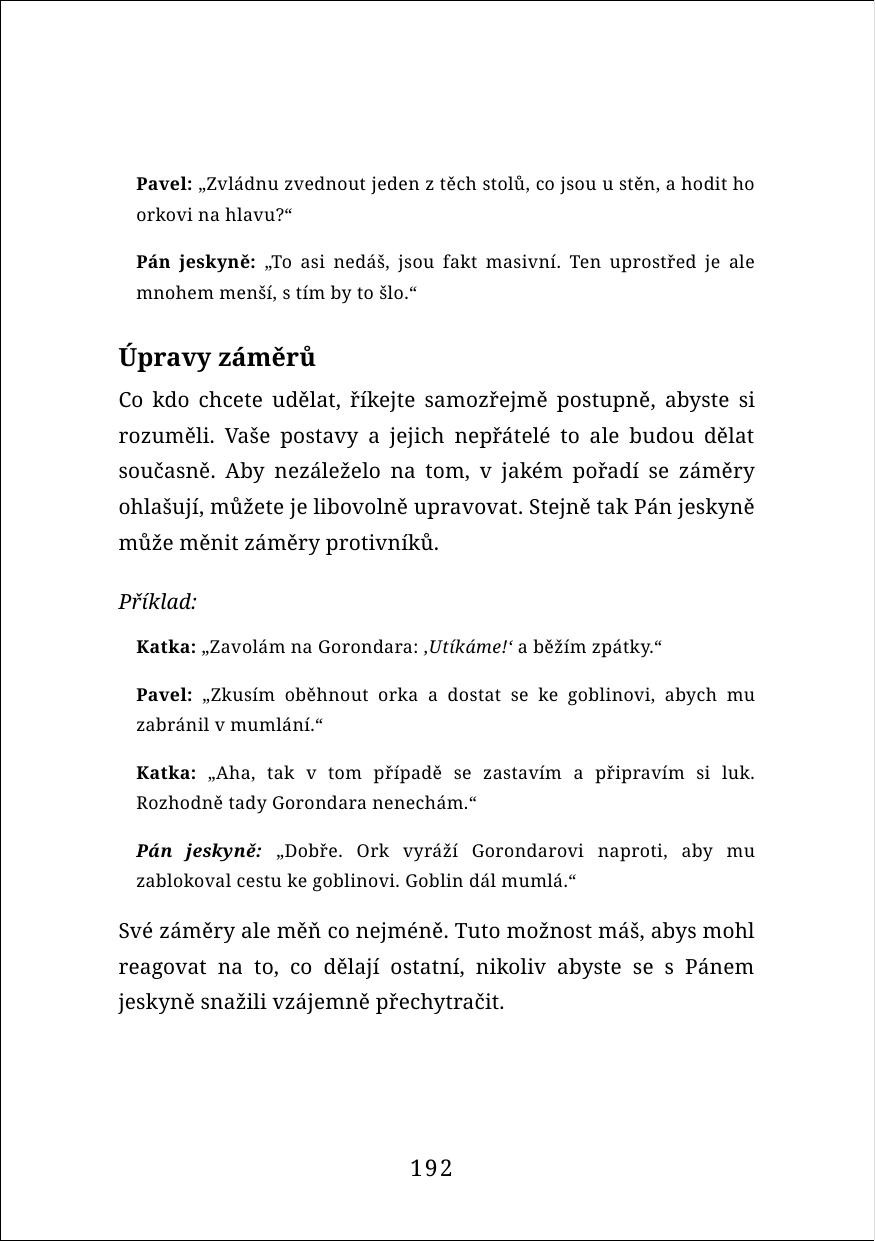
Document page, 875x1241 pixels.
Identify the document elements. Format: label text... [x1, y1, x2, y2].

text Pán jeskyně: „Dobře. Ork vyráží Gorondarovi naproti, aby mu zablokoval cestu ke goblinovi. Goblin dál mumlá.“ [136, 838, 756, 893]
text Pavel: „Zkusím oběhnout orka a dostat se ke goblinovi, abych mu zabránil v mumlání.“ [136, 682, 756, 736]
text Katka: „Zavolám na Gorondara: ‚Utíkáme!‘ a běžím zpátky.“ [136, 634, 756, 658]
text Své záměry ale měň co nejméně. Tuto možnost máš, abys mohl reagovat na to, co dělají ostatní, nikoliv abyste se s Pánem jeskyně snažili vzájemně přechytračit. [118, 916, 756, 1016]
text Katka: „Aha, tak v tom případě se zastavím a připravím si luk. Rozhodně tady Gorondara nenechám.“ [136, 760, 756, 814]
text Příklad: [118, 587, 756, 615]
subtitle Úpravy záměrů [118, 340, 756, 374]
text Co kdo chcete udělat, říkejte samozřejmě postupně, abyste si rozuměli. Vaše postavy a jejich nepřátelé to ale budou dělat současně. Aby nezáleželo na tom, v jakém pořadí se záměry ohlašují, můžete je libovolně upravovat. Stejně tak Pán jeskyně může měnit záměry protivníků. [118, 386, 756, 556]
text Pán jeskyně: „To asi nedáš, jsou fakt masivní. Ten uprostřed je ale mnohem menší, s tím by to šlo.“ [136, 250, 756, 304]
text Pavel: „Zvládnu zvednout jeden z těch stolů, co jsou u stěn, a hodit ho orkovi na hlavu?“ [136, 172, 756, 226]
